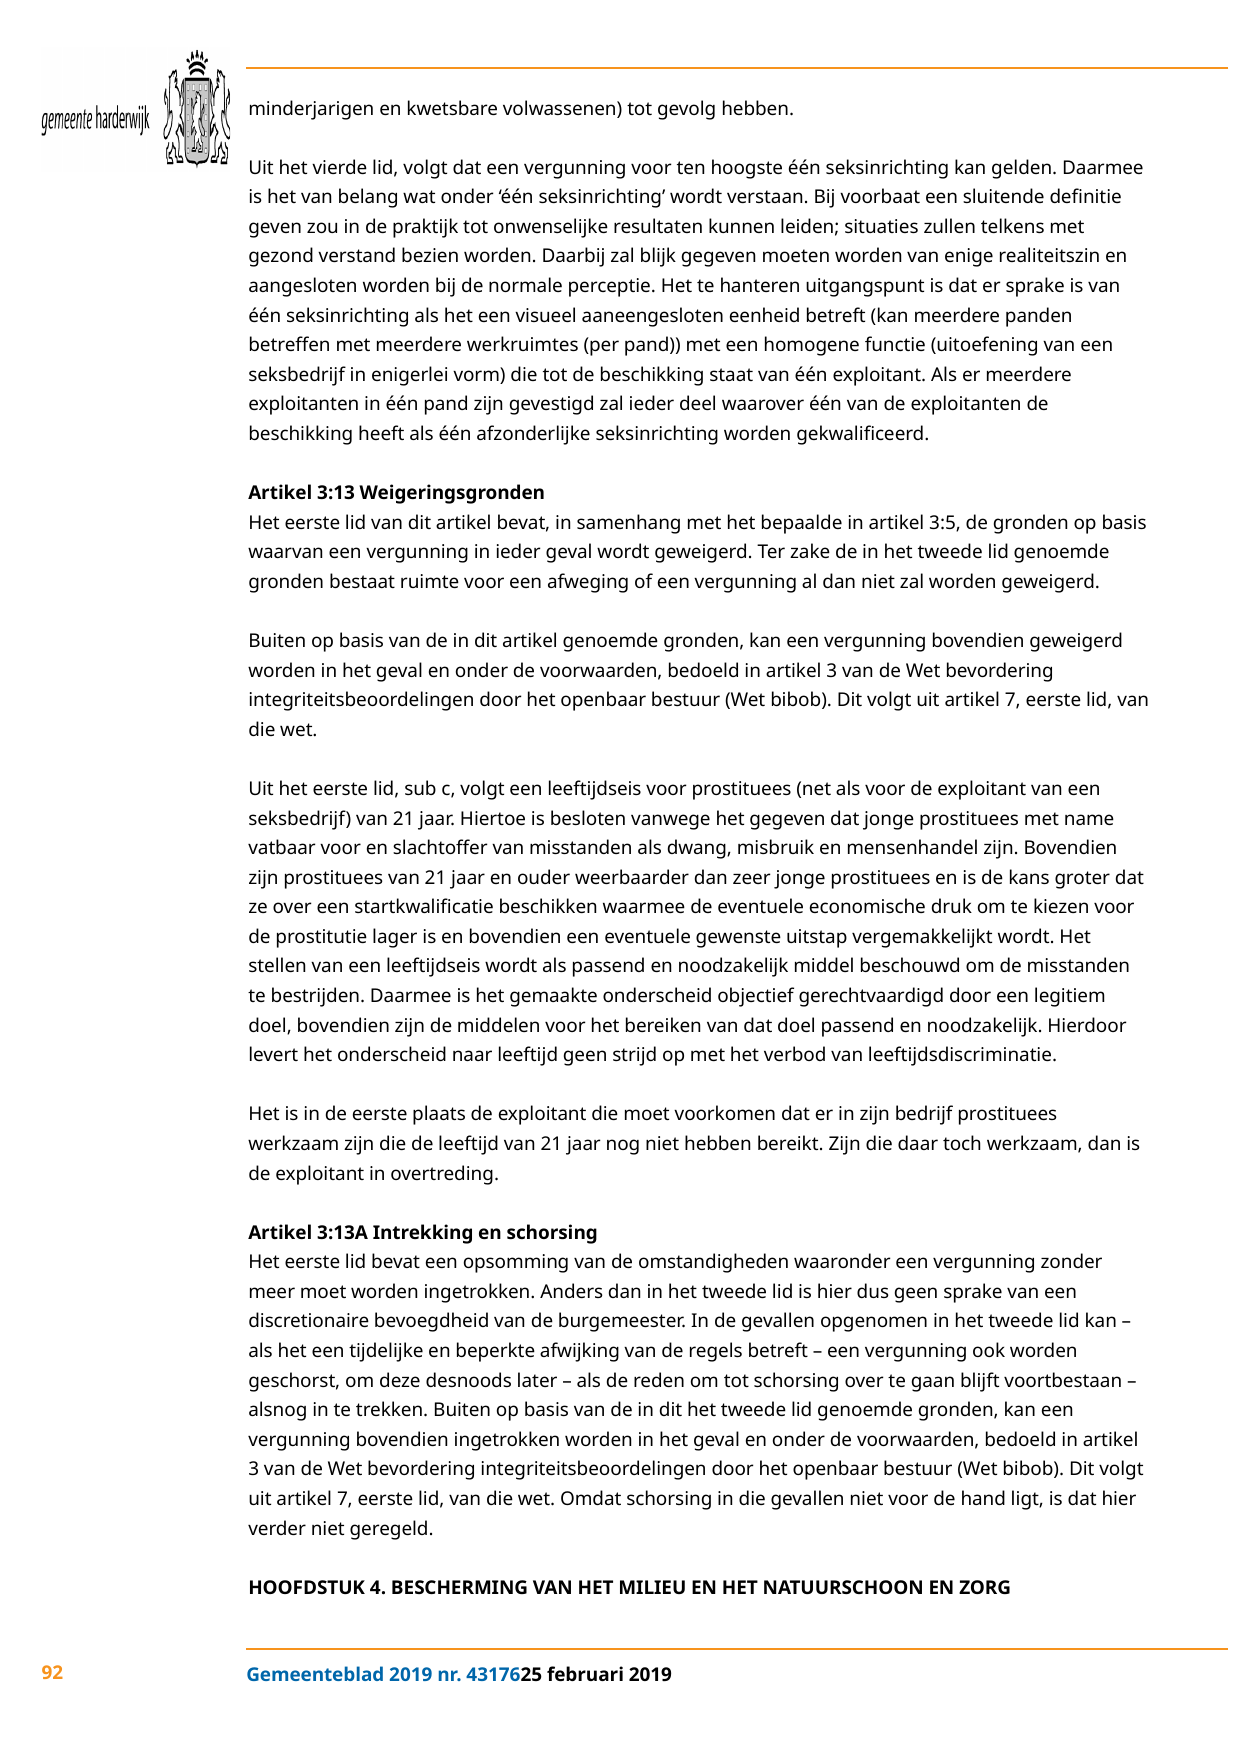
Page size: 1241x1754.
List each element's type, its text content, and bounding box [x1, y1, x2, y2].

picture [41, 47, 231, 172]
text Artikel 3:13 Weigeringsgronden [248, 479, 1152, 505]
text Het eerste lid bevat een opsomming van de omstandigheden waaronder een vergunning zonder meer moet worden ingetrokken. Anders dan in het tweede lid is hier dus geen sprake van een discretionaire bevoegdheid van de burgemeester. In de gevallen opgenomen in het tweede lid kan – als het een tijdelijke en beperkte afwijking van de regels betreft – een vergunning ook worden geschorst, om deze desnoods later – als de reden om tot schorsing over te gaan blijft voortbestaan – alsnog in te trekken. Buiten op basis van de in dit het tweede lid genoemde gronden, kan een vergunning bovendien ingetrokken worden in het geval en onder de voorwaarden, bedoeld in artikel 3 van de Wet bevordering integriteitsbeoordelingen door het openbaar bestuur (Wet bibob). Dit volgt uit artikel 7, eerste lid, van die wet. Omdat schorsing in die gevallen niet voor de hand ligt, is dat hier verder niet geregeld. [248, 1248, 1152, 1541]
text Het is in de eerste plaats de exploitant die moet voorkomen dat er in zijn bedrijf prostituees werkzaam zijn die de leeftijd van 21 jaar nog niet hebben bereikt. Zijn die daar toch werkzaam, dan is de exploitant in overtreding. [248, 1101, 1152, 1186]
text HOOFDSTUK 4. BESCHERMING VAN HET MILIEU EN HET NATUURSCHOON EN ZORG [248, 1574, 1152, 1600]
text minderjarigen en kwetsbare volwassenen) tot gevolg hebben. [248, 95, 1152, 121]
text Buiten op basis van de in dit artikel genoemde gronden, kan een vergunning bovendien geweigerd worden in het geval en onder de voorwaarden, bedoeld in artikel 3 van de Wet bevordering integriteitsbeoordelingen door het openbaar bestuur (Wet bibob). Dit volgt uit artikel 7, eerste lid, van die wet. [248, 627, 1152, 742]
text Uit het vierde lid, volgt dat een vergunning voor ten hoogste één seksinrichting kan gelden. Daarmee is het van belang wat onder ‘één seksinrichting’ wordt verstaan. Bij voorbaat een sluitende definitie geven zou in de praktijk tot onwenselijke resultaten kunnen leiden; situaties zullen telkens met gezond verstand bezien worden. Daarbij zal blijk gegeven moeten worden van enige realiteitszin en aangesloten worden bij de normale perceptie. Het te hanteren uitgangspunt is dat er sprake is van één seksinrichting als het een visueel aaneengesloten eenheid betreft (kan meerdere panden betreffen met meerdere werkruimtes (per pand)) met een homogene functie (uitoefening van een seksbedrijf in enigerlei vorm) die tot de beschikking staat van één exploitant. Als er meerdere exploitanten in één pand zijn gevestigd zal ieder deel waarover één van de exploitanten de beschikking heeft als één afzonderlijke seksinrichting worden gekwalificeerd. [248, 154, 1152, 446]
text Uit het eerste lid, sub c, volgt een leeftijdseis voor prostituees (net als voor de exploitant van een seksbedrijf) van 21 jaar. Hiertoe is besloten vanwege het gegeven dat jonge prostituees met name vatbaar voor en slachtoffer van misstanden als dwang, misbruik en mensenhandel zijn. Bovendien zijn prostituees van 21 jaar en ouder weerbaarder dan zeer jonge prostituees en is de kans groter dat ze over een startkwalificatie beschikken waarmee de eventuele economische druk om te kiezen voor de prostitutie lager is en bovendien een eventuele gewenste uitstap vergemakkelijkt wordt. Het stellen van een leeftijdseis wordt als passend en noodzakelijk middel beschouwd om de misstanden te bestrijden. Daarmee is het gemaakte onderscheid objectief gerechtvaardigd door een legitiem doel, bovendien zijn de middelen voor het bereiken van dat doel passend en noodzakelijk. Hierdoor levert het onderscheid naar leeftijd geen strijd op met het verbod van leeftijdsdiscriminatie. [248, 775, 1152, 1067]
text Het eerste lid van dit artikel bevat, in samenhang met het bepaalde in artikel 3:5, de gronden op basis waarvan een vergunning in ieder geval wordt geweigerd. Ter zake de in het tweede lid genoemde gronden bestaat ruimte voor een afweging of een vergunning al dan niet zal worden geweigerd. [248, 509, 1152, 594]
text Artikel 3:13A Intrekking en schorsing [248, 1219, 1152, 1245]
